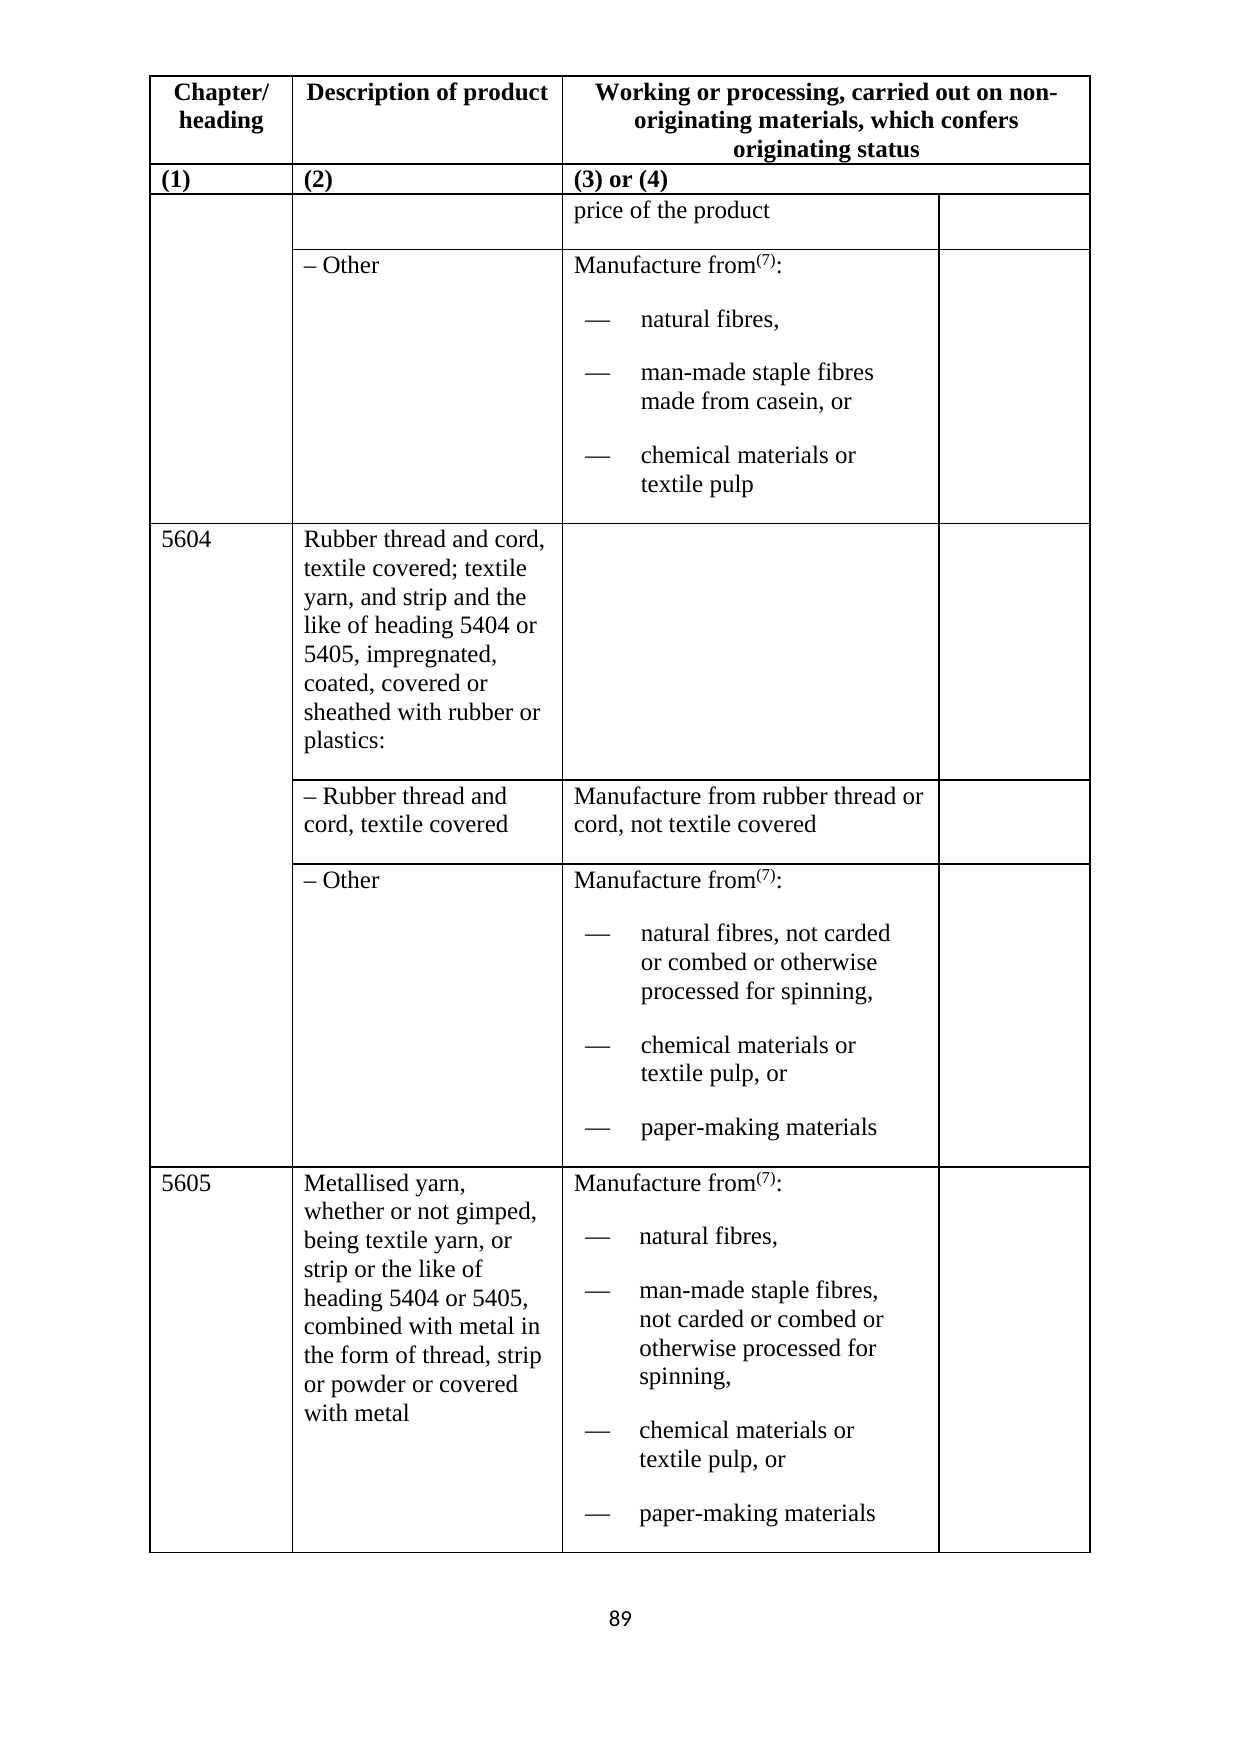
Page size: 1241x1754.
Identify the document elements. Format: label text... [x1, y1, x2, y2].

table_cell man-made staple fibres made from casein, or [629, 358, 928, 440]
table_cell [940, 781, 1089, 863]
table_cell paper-making materials [628, 1498, 928, 1551]
table_cell — [574, 358, 629, 440]
table_cell chemical materials or textile pulp [629, 440, 928, 522]
table_cell price of the product [563, 195, 938, 248]
table_cell [151, 779, 292, 863]
table_cell (1) [151, 165, 292, 193]
table_cell Manufacture from rubber thread or cord, not textile covered [563, 781, 938, 863]
table_cell 5605 [151, 1168, 292, 1552]
table_header natural fibres, [628, 1221, 928, 1275]
table_cell Manufacture from(7): [563, 250, 938, 523]
table_header natural fibres, [629, 304, 928, 357]
table_cell — [574, 1415, 628, 1498]
table_cell [940, 524, 1089, 779]
table_cell 5604 [151, 524, 292, 779]
table_cell (3) or (4) [563, 165, 1089, 193]
table_cell [940, 250, 1089, 523]
table_cell Rubber thread and cord, textile covered; textile yarn, and strip and the like of heading 5404 or 5405, impregnated, coated, covered or sheathed with rubber or plastics: [293, 524, 562, 779]
table_cell [293, 195, 562, 248]
table_cell [151, 863, 292, 1166]
table_cell [940, 195, 1089, 248]
table_cell [563, 524, 938, 779]
table_header — [574, 919, 629, 1030]
table_cell — [574, 1030, 629, 1112]
table_cell [940, 865, 1089, 1166]
table_cell – Rubber thread and cord, textile covered [293, 781, 562, 863]
table_cell Manufacture from(7): [563, 865, 938, 1166]
table_cell Manufacture from(7): [563, 1168, 938, 1552]
table_header natural fibres, not carded or combed or otherwise processed for spinning, [629, 919, 928, 1030]
table_cell man-made staple fibres, not carded or combed or otherwise processed for spinning, [628, 1275, 928, 1415]
table_cell Metallised yarn, whether or not gimped, being textile yarn, or strip or the like of heading 5404 or 5405, combined with metal in the form of thread, strip or powder or covered with metal [293, 1168, 562, 1552]
table_cell [940, 1168, 1089, 1552]
table_cell – Other [293, 250, 562, 523]
table_cell paper-making materials [629, 1112, 928, 1166]
table_cell — [574, 1498, 628, 1551]
table_cell – Other [293, 865, 562, 1166]
table_header Description of product [293, 77, 562, 163]
table_cell (2) [293, 165, 562, 193]
table_header Chapter/ heading [151, 77, 292, 163]
table_cell — [574, 1275, 628, 1415]
table_header Working or processing, carried out on non-originating materials, which confers originating status [563, 77, 1089, 163]
table_cell — [574, 440, 629, 522]
table_header — [574, 1221, 628, 1275]
table_cell — [574, 1112, 629, 1166]
table_cell chemical materials or textile pulp, or [629, 1030, 928, 1112]
table_cell [151, 195, 292, 248]
table_cell chemical materials or textile pulp, or [628, 1415, 928, 1498]
table_header — [574, 304, 629, 357]
table_cell [151, 249, 292, 523]
